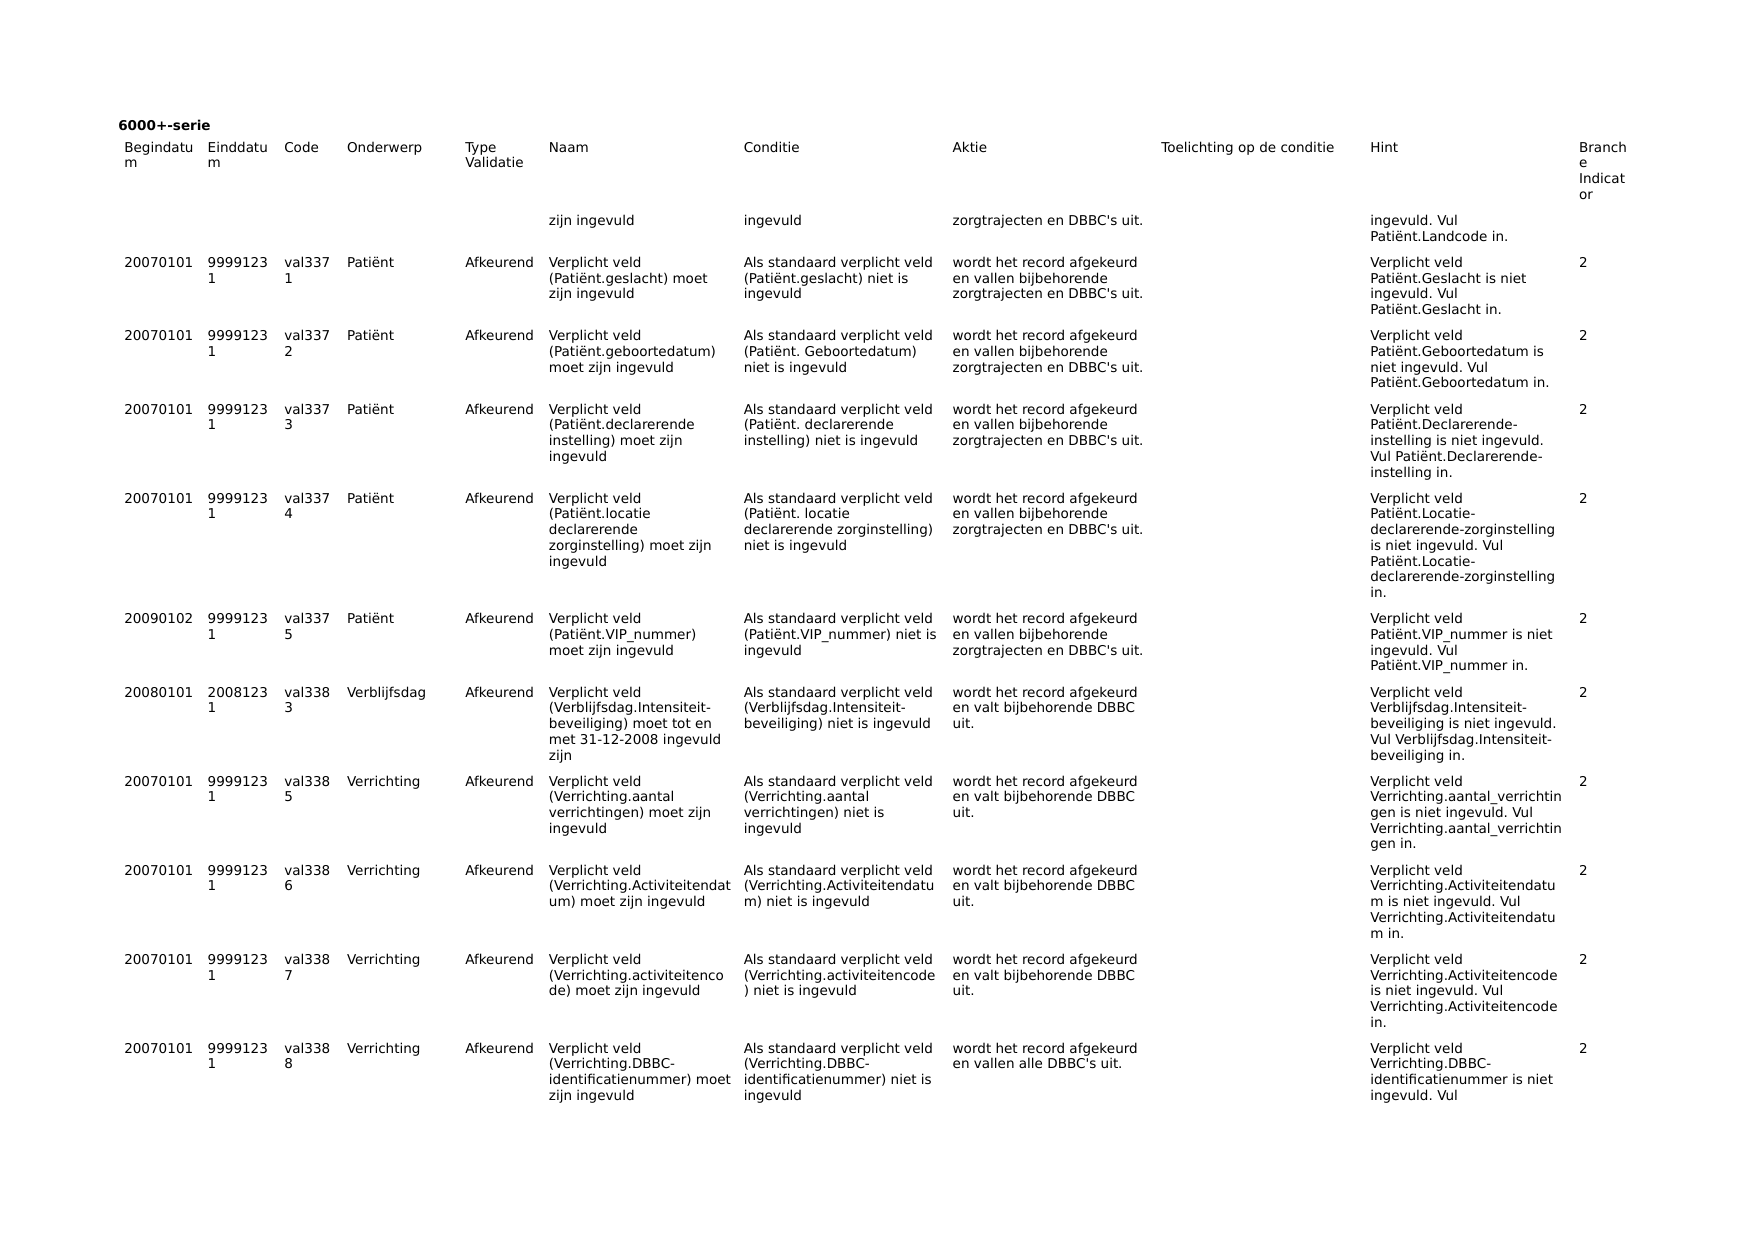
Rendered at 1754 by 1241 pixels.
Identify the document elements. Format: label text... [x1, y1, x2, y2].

table_header 6000+-serie [118, 118, 1636, 134]
table_cell Branche Indicator [1574, 135, 1635, 207]
table_cell [1156, 858, 1364, 946]
table_cell 99991231 [202, 858, 278, 946]
table_cell Patiënt [341, 486, 459, 605]
table_cell Verplicht veld (Patiënt.geslacht) moet zijn ingevuld [543, 250, 737, 322]
table_cell 20070101 [119, 1036, 201, 1108]
table_cell [1156, 250, 1364, 322]
table_cell Naam [543, 135, 737, 207]
table_cell Patiënt [341, 606, 459, 679]
table_cell Verrichting [341, 858, 459, 946]
table_cell Verplicht veld Verrichting.aantal_verrichtingen is niet ingevuld. Vul Verrichting.aantal_verrichtingen in. [1365, 769, 1573, 857]
table_cell Als standaard verplicht veld (Patiënt. declarerende instelling) niet is ingevuld [738, 397, 946, 485]
table_cell 20070101 [119, 947, 201, 1035]
table_cell Verplicht veld (Patiënt.geboortedatum) moet zijn ingevuld [543, 324, 737, 396]
table_cell val3375 [279, 606, 340, 679]
table_cell wordt het record afgekeurd en vallen bijbehorende zorgtrajecten en DBBC's uit. [947, 486, 1155, 605]
table_cell Verplicht veld Patiënt.Geboortedatum is niet ingevuld. Vul Patiënt.Geboortedatum in. [1365, 324, 1573, 396]
table_cell 2 [1574, 606, 1635, 679]
table_cell Begindatum [119, 135, 201, 207]
table_cell 2 [1574, 324, 1635, 396]
table_cell Als standaard verplicht veld (Verrichting.activiteitencode) niet is ingevuld [738, 947, 946, 1035]
table_cell Als standaard verplicht veld (Patiënt. Geboortedatum) niet is ingevuld [738, 324, 946, 396]
table_cell Onderwerp [341, 135, 459, 207]
table_cell 99991231 [202, 324, 278, 396]
table_cell 20090102 [119, 606, 201, 679]
table_cell Als standaard verplicht veld (Verrichting.DBBC-identificatienummer) niet is ingevuld [738, 1036, 946, 1108]
table_cell Verplicht veld (Verblijfsdag.Intensiteit-beveiliging) moet tot en met 31-12-2008 ingevuld zijn [543, 680, 737, 768]
table_cell val3387 [279, 947, 340, 1035]
table_cell Afkeurend [460, 1036, 542, 1108]
table_cell Als standaard verplicht veld (Patiënt. locatie declarerende zorginstelling) niet is ingevuld [738, 486, 946, 605]
table_cell ingevuld. Vul Patiënt.Landcode in. [1365, 208, 1573, 249]
table_cell [202, 208, 278, 249]
table_cell [1156, 1036, 1364, 1108]
table_cell Verplicht veld Patiënt.Locatie-declarerende-zorginstelling is niet ingevuld. Vul Patiënt.Locatie-declarerende-zorginstelling in. [1365, 486, 1573, 605]
table_cell Als standaard verplicht veld (Verrichting.aantal verrichtingen) niet is ingevuld [738, 769, 946, 857]
table_cell ingevuld [738, 208, 946, 249]
table_cell [1156, 486, 1364, 605]
table_cell 99991231 [202, 397, 278, 485]
table_cell Hint [1365, 135, 1573, 207]
table_cell 2 [1574, 769, 1635, 857]
table_cell zijn ingevuld [543, 208, 737, 249]
table_cell Verplicht veld (Patiënt.locatie declarerende zorginstelling) moet zijn ingevuld [543, 486, 737, 605]
table_cell Als standaard verplicht veld (Verblijfsdag.Intensiteit-beveiliging) niet is ingevuld [738, 680, 946, 768]
table_cell [460, 208, 542, 249]
table_cell wordt het record afgekeurd en vallen alle DBBC's uit. [947, 1036, 1155, 1108]
table_cell Afkeurend [460, 606, 542, 679]
table_cell 2 [1574, 947, 1635, 1035]
table_cell Verplicht veld Verblijfsdag.Intensiteit-beveiliging is niet ingevuld. Vul Verblijfsdag.Intensiteit-beveiliging in. [1365, 680, 1573, 768]
table_cell 2 [1574, 250, 1635, 322]
table_cell Toelichting op de conditie [1156, 135, 1364, 207]
table_cell [341, 208, 459, 249]
table_cell Verplicht veld Patiënt.Declarerende-instelling is niet ingevuld. Vul Patiënt.Declarerende-instelling in. [1365, 397, 1573, 485]
table_cell [279, 208, 340, 249]
table_cell Afkeurend [460, 397, 542, 485]
table_cell 20070101 [119, 858, 201, 946]
table_cell val3383 [279, 680, 340, 768]
table_cell val3373 [279, 397, 340, 485]
table_cell Verrichting [341, 769, 459, 857]
table_cell Patiënt [341, 324, 459, 396]
table_cell [1156, 208, 1364, 249]
table_cell Conditie [738, 135, 946, 207]
table_cell [1156, 769, 1364, 857]
table_cell [1156, 606, 1364, 679]
table_cell 20070101 [119, 486, 201, 605]
table_cell 20070101 [119, 250, 201, 322]
table_cell [1156, 324, 1364, 396]
table_cell [119, 208, 201, 249]
table_cell Als standaard verplicht veld (Patiënt.VIP_nummer) niet is ingevuld [738, 606, 946, 679]
table_cell wordt het record afgekeurd en valt bijbehorende DBBC uit. [947, 858, 1155, 946]
table_cell 99991231 [202, 1036, 278, 1108]
table_cell Afkeurend [460, 324, 542, 396]
table_cell 99991231 [202, 486, 278, 605]
table_cell Verplicht veld Patiënt.Geslacht is niet ingevuld. Vul Patiënt.Geslacht in. [1365, 250, 1573, 322]
table_cell Afkeurend [460, 250, 542, 322]
table_cell Afkeurend [460, 769, 542, 857]
table_cell 2 [1574, 1036, 1635, 1108]
table_cell 20070101 [119, 324, 201, 396]
table_cell val3374 [279, 486, 340, 605]
table_cell Als standaard verplicht veld (Patiënt.geslacht) niet is ingevuld [738, 250, 946, 322]
table_cell 99991231 [202, 947, 278, 1035]
table_cell Afkeurend [460, 680, 542, 768]
table_cell [1156, 680, 1364, 768]
table_cell Verblijfsdag [341, 680, 459, 768]
table_cell 20081231 [202, 680, 278, 768]
table_cell 99991231 [202, 250, 278, 322]
table_cell wordt het record afgekeurd en valt bijbehorende DBBC uit. [947, 769, 1155, 857]
table_cell val3371 [279, 250, 340, 322]
table_cell 2 [1574, 680, 1635, 768]
table_cell 2 [1574, 486, 1635, 605]
table_cell 20070101 [119, 769, 201, 857]
table_cell Verplicht veld (Verrichting.aantal verrichtingen) moet zijn ingevuld [543, 769, 737, 857]
table_cell Verplicht veld (Patiënt.VIP_nummer) moet zijn ingevuld [543, 606, 737, 679]
table_cell Afkeurend [460, 947, 542, 1035]
table_cell val3386 [279, 858, 340, 946]
table_cell [1156, 947, 1364, 1035]
table_cell Verplicht veld (Patiënt.declarerende instelling) moet zijn ingevuld [543, 397, 737, 485]
table_cell Code [279, 135, 340, 207]
table_cell Afkeurend [460, 858, 542, 946]
table_cell Verrichting [341, 1036, 459, 1108]
table_cell Verplicht veld (Verrichting.activiteitencode) moet zijn ingevuld [543, 947, 737, 1035]
table_cell wordt het record afgekeurd en valt bijbehorende DBBC uit. [947, 680, 1155, 768]
table_cell Patiënt [341, 397, 459, 485]
table_cell Verplicht veld Verrichting.Activiteitencode is niet ingevuld. Vul Verrichting.Activiteitencode in. [1365, 947, 1573, 1035]
table_cell Aktie [947, 135, 1155, 207]
table_cell Type Validatie [460, 135, 542, 207]
table_cell Verplicht veld Patiënt.VIP_nummer is niet ingevuld. Vul Patiënt.VIP_nummer in. [1365, 606, 1573, 679]
table_cell Patiënt [341, 250, 459, 322]
table_cell Als standaard verplicht veld (Verrichting.Activiteitendatum) niet is ingevuld [738, 858, 946, 946]
table_cell val3385 [279, 769, 340, 857]
table_cell wordt het record afgekeurd en vallen bijbehorende zorgtrajecten en DBBC's uit. [947, 606, 1155, 679]
table_cell zorgtrajecten en DBBC's uit. [947, 208, 1155, 249]
table_cell 99991231 [202, 769, 278, 857]
table_cell 99991231 [202, 606, 278, 679]
table_cell Verplicht veld (Verrichting.Activiteitendatum) moet zijn ingevuld [543, 858, 737, 946]
table_cell Verplicht veld Verrichting.Activiteitendatum is niet ingevuld. Vul Verrichting.Activiteitendatum in. [1365, 858, 1573, 946]
table_cell [1156, 397, 1364, 485]
table_cell val3388 [279, 1036, 340, 1108]
table_cell 2 [1574, 397, 1635, 485]
table_cell wordt het record afgekeurd en vallen bijbehorende zorgtrajecten en DBBC's uit. [947, 324, 1155, 396]
table_cell Verrichting [341, 947, 459, 1035]
table_cell wordt het record afgekeurd en valt bijbehorende DBBC uit. [947, 947, 1155, 1035]
table_cell val3372 [279, 324, 340, 396]
table_cell Verplicht veld (Verrichting.DBBC-identificatienummer) moet zijn ingevuld [543, 1036, 737, 1108]
table_cell Verplicht veld Verrichting.DBBC-identificatienummer is niet ingevuld. Vul [1365, 1036, 1573, 1108]
table_cell [1574, 208, 1635, 249]
table_cell 20080101 [119, 680, 201, 768]
table_cell 2 [1574, 858, 1635, 946]
table_cell wordt het record afgekeurd en vallen bijbehorende zorgtrajecten en DBBC's uit. [947, 397, 1155, 485]
table_cell Afkeurend [460, 486, 542, 605]
table_cell 20070101 [119, 397, 201, 485]
table_cell wordt het record afgekeurd en vallen bijbehorende zorgtrajecten en DBBC's uit. [947, 250, 1155, 322]
table_cell Einddatum [202, 135, 278, 207]
